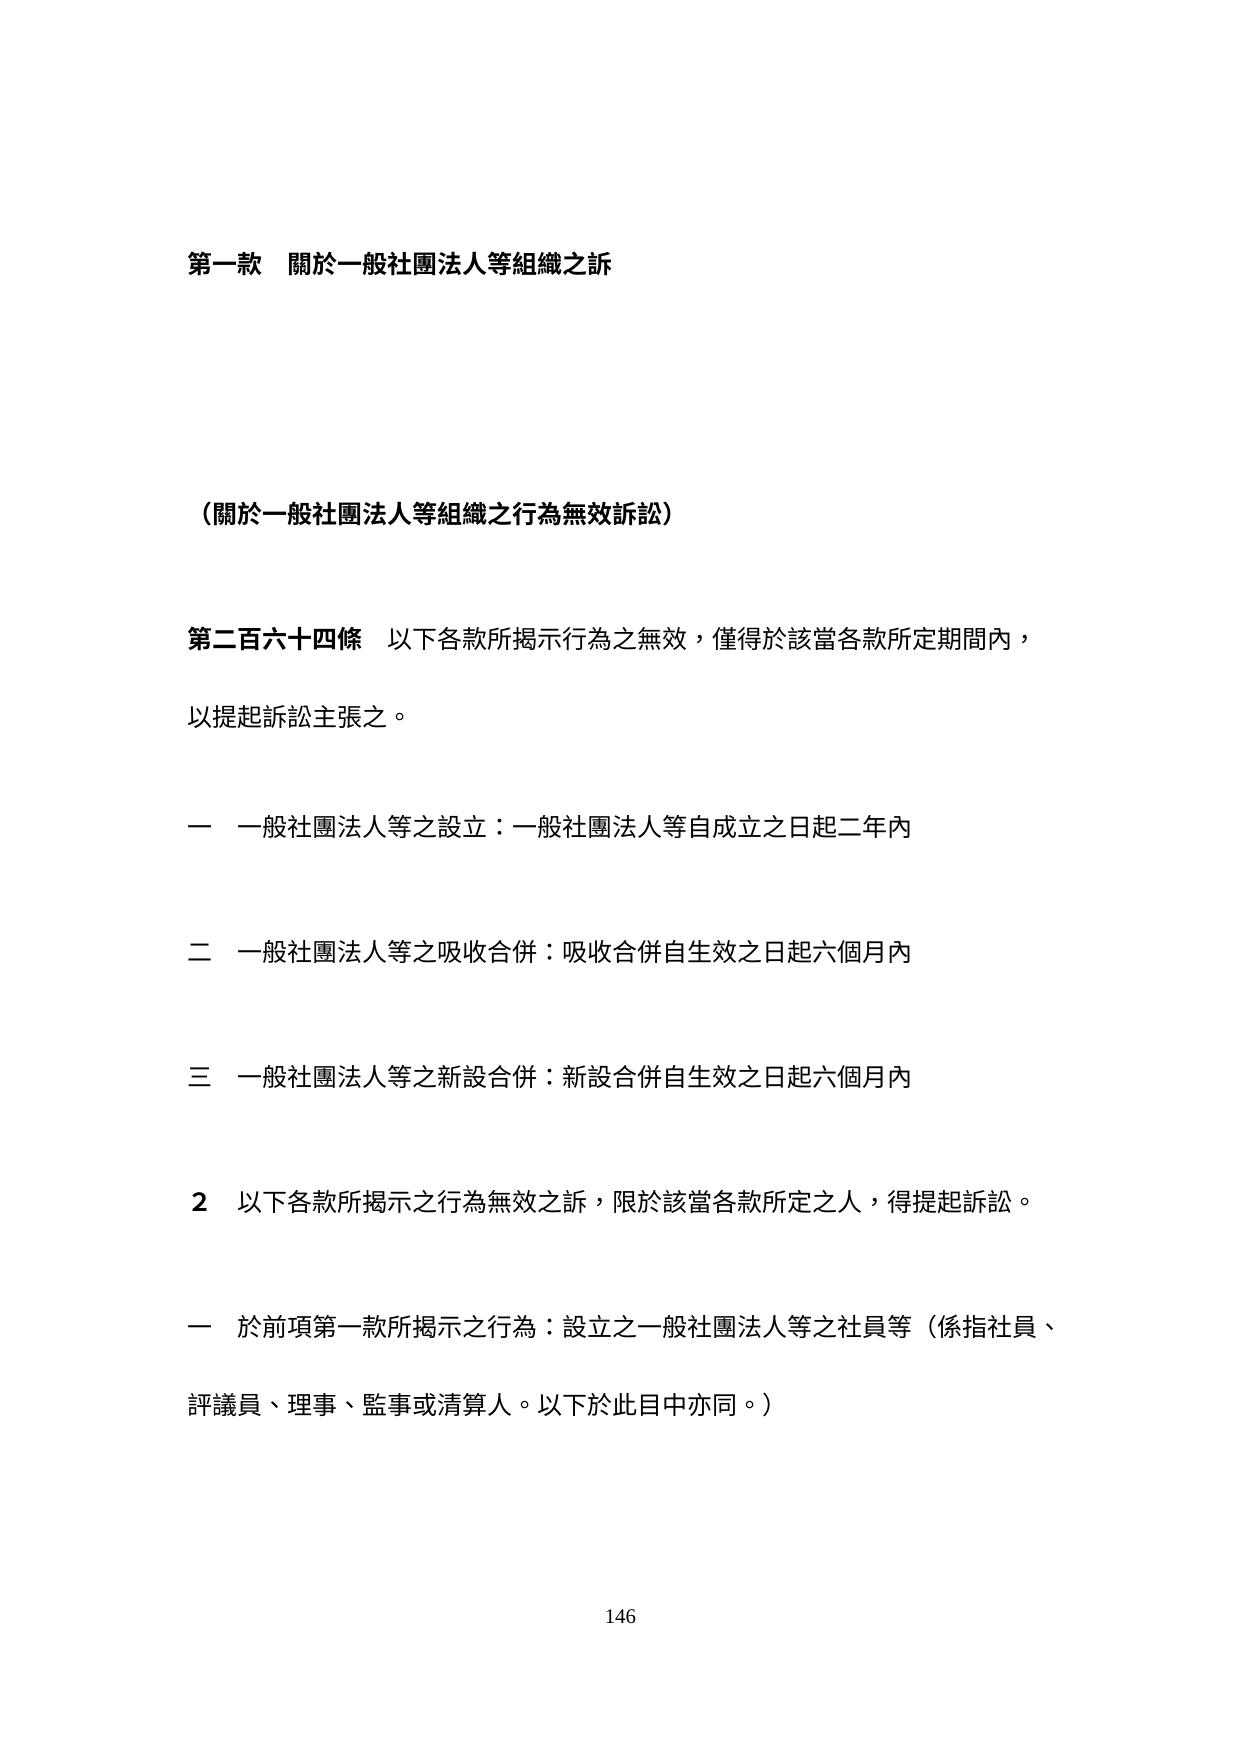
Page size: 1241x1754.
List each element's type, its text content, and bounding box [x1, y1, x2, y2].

text 三 一般社團法人等之新設合併：新設合併自生效之日起六個月內 [187, 1034, 1053, 1096]
text 二 一般社團法人等之吸收合併：吸收合併自生效之日起六個月內 [187, 909, 1053, 971]
text 一 一般社團法人等之設立：一般社團法人等自成立之日起二年內 [187, 784, 1053, 846]
text （關於一般社團法人等組織之行為無效訴訟） [187, 471, 1053, 534]
text ２ 以下各款所揭示之行為無效之訴，限於該當各款所定之人，得提起訴訟。 [187, 1159, 1053, 1221]
text 第一款 關於一般社團法人等組織之訴 [187, 221, 1053, 284]
text 第二百六十四條 以下各款所揭示行為之無效，僅得於該當各款所定期間內，以提起訴訟主張之。 [187, 596, 1053, 737]
text 一 於前項第一款所揭示之行為：設立之一般社團法人等之社員等（係指社員、評議員、理事、監事或清算人。以下於此目中亦同。） [187, 1284, 1053, 1424]
